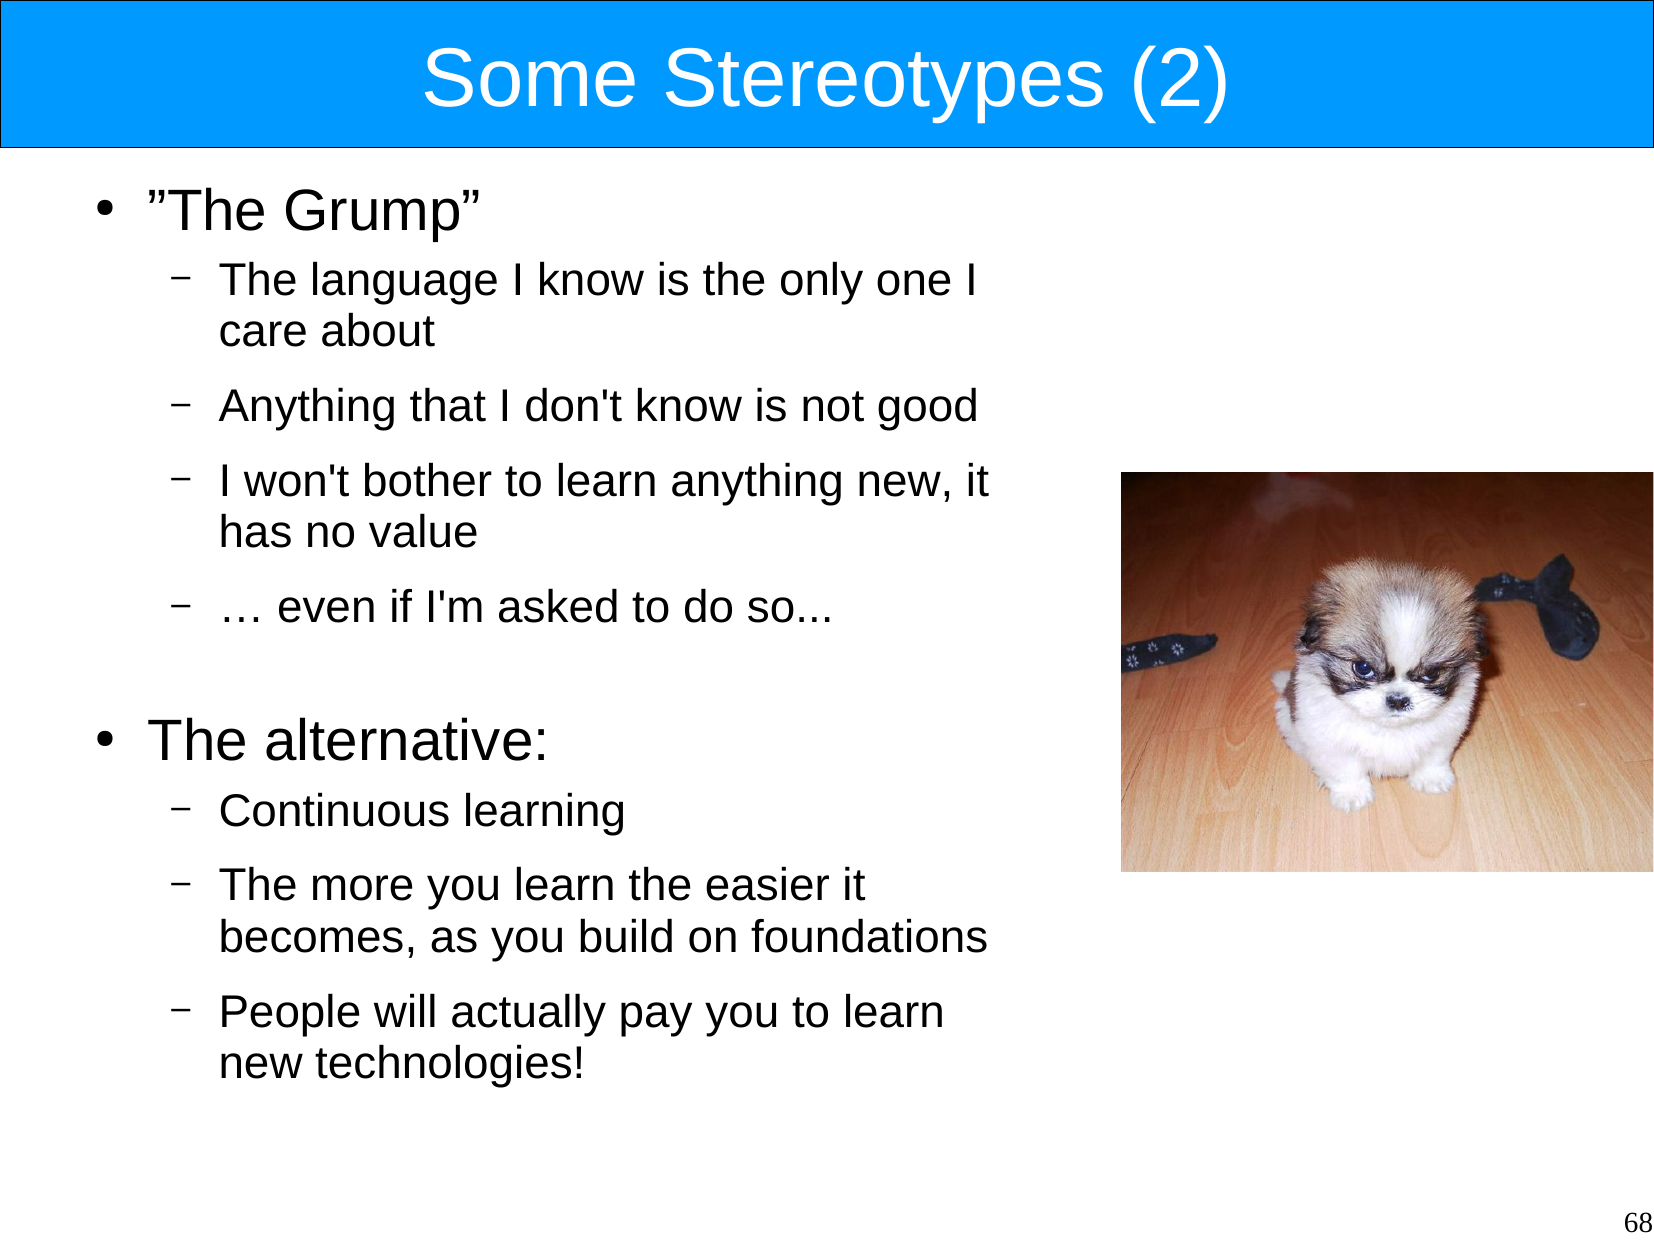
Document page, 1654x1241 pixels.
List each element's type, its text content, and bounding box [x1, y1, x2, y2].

picture [1121, 472, 1654, 872]
list ”The Grump” The language I know is the only one I care about Anything that I don't know is not good I won't bother to learn anything new, it has no value … even if I'm asked to do so... The alternative: Continuous learning The more you learn the easier it becomes, as you build on foundations People will actually pay you to learn new technologies! [76, 177, 1034, 1196]
title Some Stereotypes (2) [82, 21, 1571, 135]
